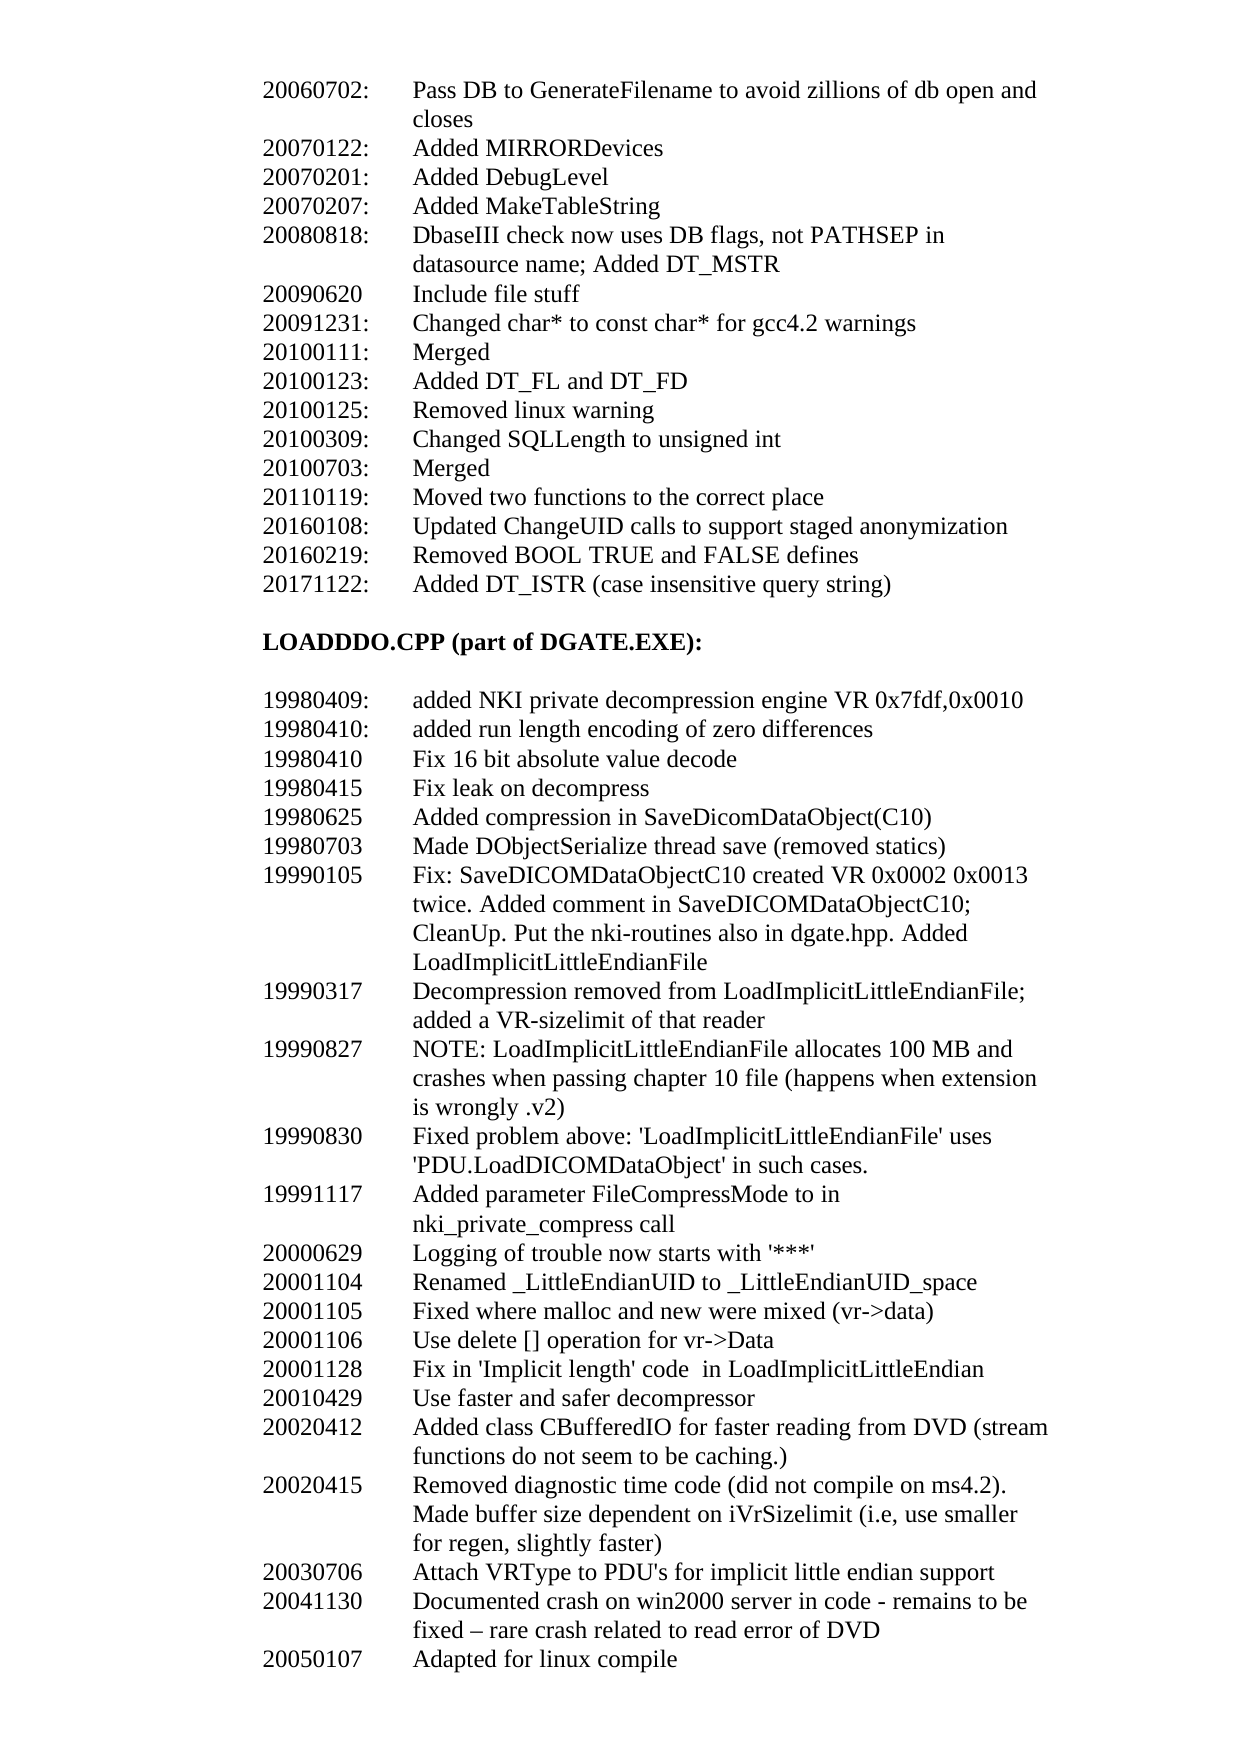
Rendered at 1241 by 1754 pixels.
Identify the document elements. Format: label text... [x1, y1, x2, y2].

text 20060702: Pass DB to GenerateFilename to avoid zillions of db open and closes [262, 75, 1053, 133]
text 20171122: Added DT_ISTR (case insensitive query string) [262, 569, 1053, 598]
text 20100309: Changed SQLLength to unsigned int [262, 424, 1053, 453]
text 20070207: Added MakeTableString [262, 191, 1053, 220]
text 19980625 Added compression in SaveDicomDataObject(C10) [262, 802, 1053, 831]
text 20070122: Added MIRRORDevices [262, 133, 1053, 162]
text 19980410 Fix 16 bit absolute value decode [262, 743, 1053, 772]
text 19991117 Added parameter FileCompressMode to in nki_private_compress call [262, 1179, 1053, 1237]
text 20100703: Merged [262, 453, 1053, 482]
text 19990830 Fixed problem above: 'LoadImplicitLittleEndianFile' uses 'PDU.LoadDICOMDataObject' in such cases. [262, 1121, 1053, 1179]
text LOADDDO.CPP (part of DGATE.EXE): [262, 627, 1053, 656]
text 20001105 Fixed where malloc and new were mixed (vr->data) [262, 1296, 1053, 1325]
text 20020412 Added class CBufferedIO for faster reading from DVD (stream functions do not seem to be caching.) [262, 1412, 1053, 1470]
text 20030706 Attach VRType to PDU's for implicit little endian support [187, 1557, 1053, 1586]
text 20070201: Added DebugLevel [262, 162, 1053, 191]
text 20100125: Removed linux warning [262, 395, 1053, 424]
text 20001106 Use delete [] operation for vr->Data [262, 1325, 1053, 1354]
text 20010429 Use faster and safer decompressor [187, 1383, 1053, 1412]
text 20160219: Removed BOOL TRUE and FALSE defines [262, 540, 1053, 569]
text 20001104 Renamed _LittleEndianUID to _LittleEndianUID_space [262, 1267, 1053, 1296]
text 20110119: Moved two functions to the correct place [262, 482, 1053, 511]
text 20001128 Fix in 'Implicit length' code in LoadImplicitLittleEndian [262, 1354, 1053, 1383]
text 20050107 Adapted for linux compile [187, 1644, 1053, 1673]
text 19980410: added run length encoding of zero differences [262, 714, 1053, 743]
text 20100111: Merged [262, 337, 1053, 366]
text 20091231: Changed char* to const char* for gcc4.2 warnings [262, 307, 1053, 337]
text 20041130 Documented crash on win2000 server in code - remains to be fixed – rare crash related to read error of DVD [262, 1586, 1053, 1644]
text 20000629 Logging of trouble now starts with '***' [262, 1237, 1053, 1267]
text 19980703 Made DObjectSerialize thread save (removed statics) [262, 831, 1053, 860]
text 20080818: DbaseIII check now uses DB flags, not PATHSEP in datasource name; Added DT_MSTR [262, 220, 1053, 278]
text 19990827 NOTE: LoadImplicitLittleEndianFile allocates 100 MB and crashes when passing chapter 10 file (happens when extension is wrongly .v2) [262, 1034, 1053, 1121]
text 20160108: Updated ChangeUID calls to support staged anonymization [262, 511, 1053, 540]
text 20100123: Added DT_FL and DT_FD [262, 366, 1053, 395]
text 19980409: added NKI private decompression engine VR 0x7fdf,0x0010 [262, 685, 1053, 714]
text 20090620 Include file stuff [262, 278, 1053, 307]
text 19980415 Fix leak on decompress [262, 772, 1053, 802]
text 19990105 Fix: SaveDICOMDataObjectC10 created VR 0x0002 0x0013 twice. Added comment in SaveDICOMDataObjectC10; CleanUp. Put the nki-routines also in dgate.hpp. Added LoadImplicitLittleEndianFile [262, 860, 1053, 976]
text 20020415 Removed diagnostic time code (did not compile on ms4.2). Made buffer size dependent on iVrSizelimit (i.e, use smaller for regen, slightly faster) [262, 1470, 1053, 1557]
text 19990317 Decompression removed from LoadImplicitLittleEndianFile; added a VR-sizelimit of that reader [262, 976, 1053, 1034]
